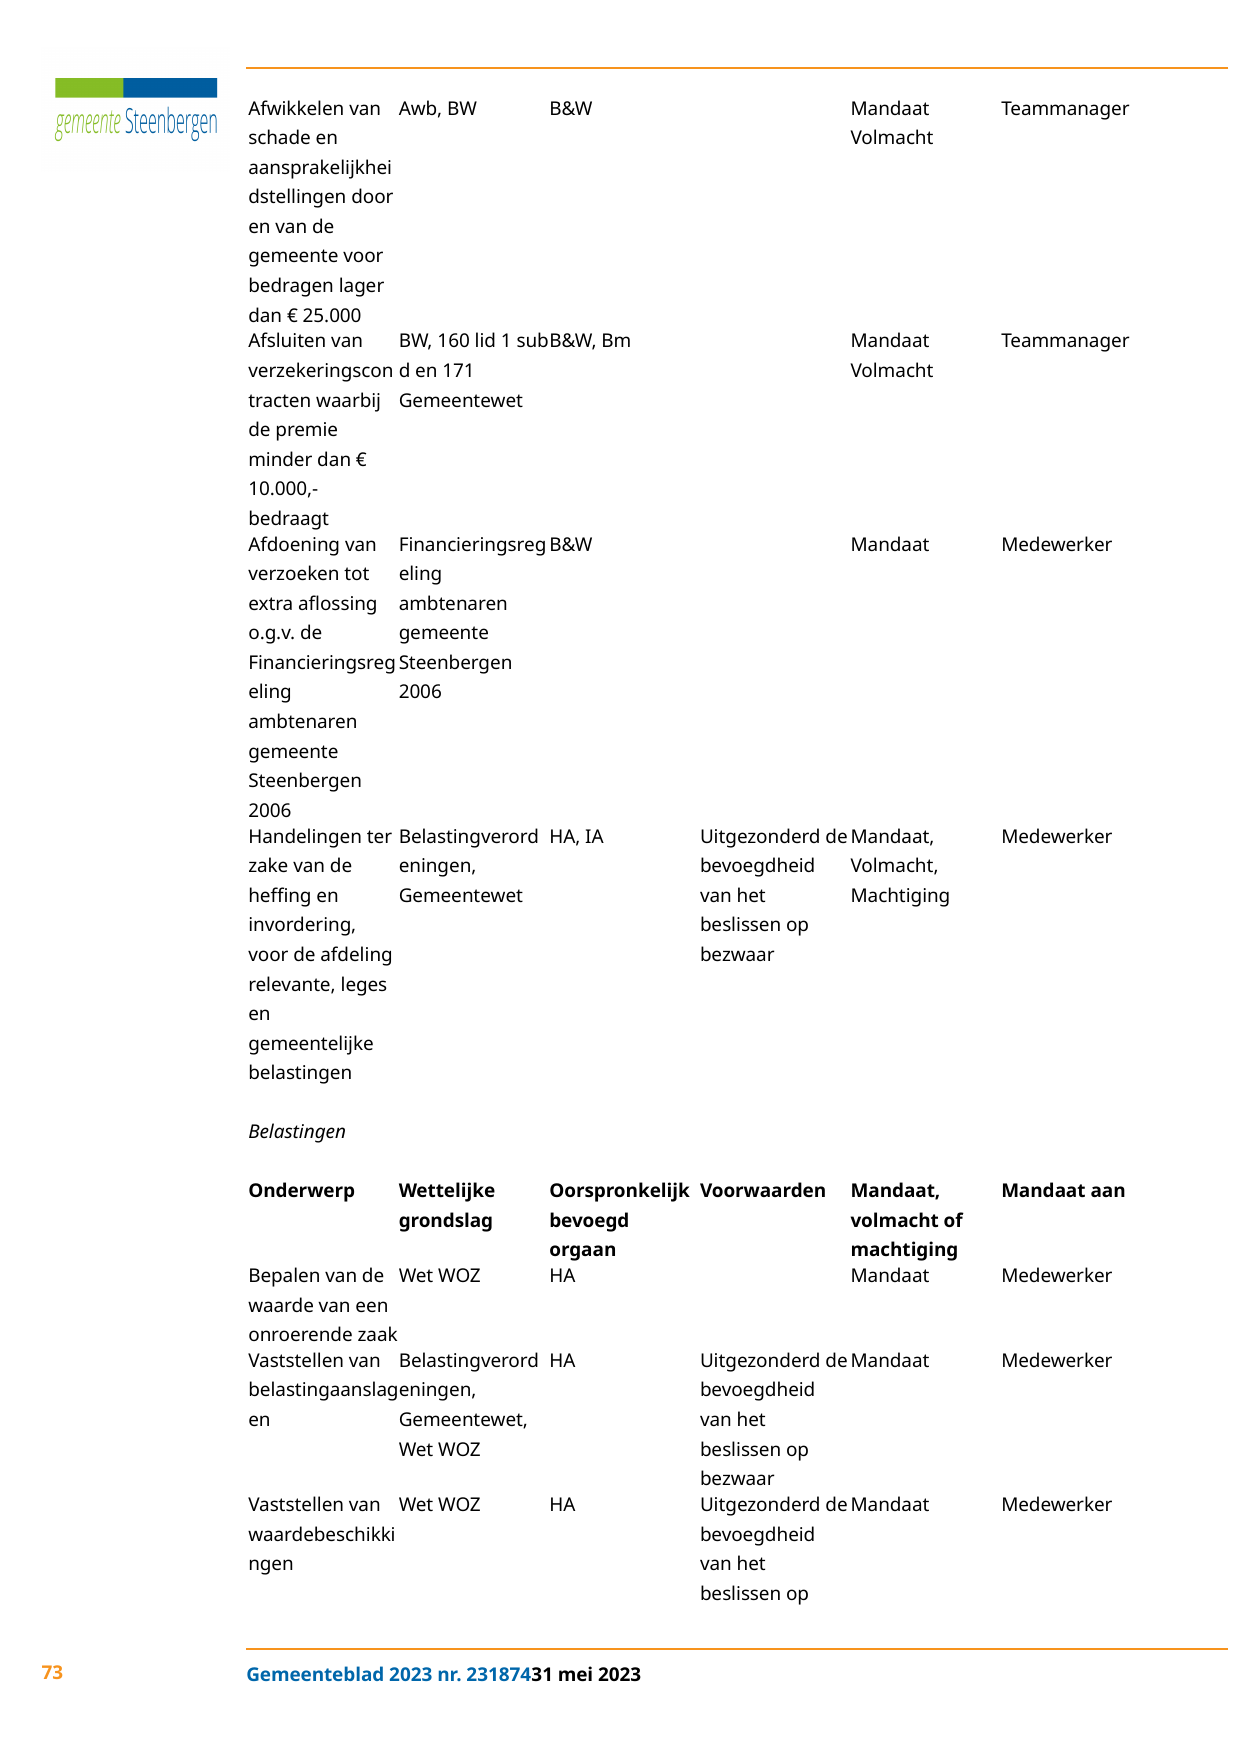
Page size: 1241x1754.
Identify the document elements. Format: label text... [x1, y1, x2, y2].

table_cell Wet WOZ [399, 1491, 549, 1606]
table_cell Vaststellen van belastingaanslagen [248, 1347, 398, 1491]
table_cell Financieringsregeling ambtenaren gemeente Steenbergen 2006 [399, 531, 549, 823]
table_header Mandaat aan [1001, 1177, 1152, 1262]
table_cell Mandaat [850, 531, 1001, 823]
table_cell Medewerker [1001, 823, 1152, 1085]
table_cell Uitgezonderd de bevoegdheid van het beslissen op bezwaar [700, 1347, 850, 1491]
table_cell Teammanager [1001, 328, 1152, 531]
table_cell Mandaat [850, 1262, 1001, 1347]
table_header Wettelijke grondslag [399, 1177, 549, 1262]
table_cell Uitgezonderd de bevoegdheid van het beslissen op bezwaar [700, 823, 850, 1085]
table_cell [700, 95, 850, 328]
table_cell B&W, Bm [549, 328, 700, 531]
table_cell HA, IA [549, 823, 700, 1085]
table_cell Mandaat [850, 1491, 1001, 1606]
table_cell Medewerker [1001, 1491, 1152, 1606]
table_header Onderwerp [248, 1177, 398, 1262]
table_cell B&W [549, 531, 700, 823]
table_cell HA [549, 1262, 700, 1347]
table_cell [700, 328, 850, 531]
table_cell Medewerker [1001, 1347, 1152, 1491]
table_cell Medewerker [1001, 1262, 1152, 1347]
table_cell Bepalen van de waarde van een onroerende zaak [248, 1262, 398, 1347]
table_cell Belastingverordeningen, Gemeentewet, Wet WOZ [399, 1347, 549, 1491]
table_cell Awb, BW [399, 95, 549, 328]
table_cell Mandaat, Volmacht, Machtiging [850, 823, 1001, 1085]
table_cell [700, 1262, 850, 1347]
table_cell Wet WOZ [399, 1262, 549, 1347]
table_cell Mandaat [850, 1347, 1001, 1491]
table_cell Mandaat Volmacht [850, 328, 1001, 531]
picture [41, 47, 231, 172]
table_cell Vaststellen van waardebeschikkingen [248, 1491, 398, 1606]
table_header Oorspronkelijk bevoegd orgaan [549, 1177, 700, 1262]
table_cell BW, 160 lid 1 sub d en 171 Gemeentewet [399, 328, 549, 531]
table_header Voorwaarden [700, 1177, 850, 1262]
table_cell [700, 531, 850, 823]
table_cell HA [549, 1491, 700, 1606]
table_cell Uitgezonderd de bevoegdheid van het beslissen op [700, 1491, 850, 1606]
table_cell Teammanager [1001, 95, 1152, 328]
table_cell Afdoening van verzoeken tot extra aflossing o.g.v. de Financieringsregeling ambtenaren gemeente Steenbergen 2006 [248, 531, 398, 823]
text Belastingen [248, 1118, 1152, 1144]
table_cell Mandaat Volmacht [850, 95, 1001, 328]
table_cell Belastingverordeningen, Gemeentewet [399, 823, 549, 1085]
table_cell Handelingen ter zake van de heffing en invordering, voor de afdeling relevante, leges en gemeentelijke belastingen [248, 823, 398, 1085]
table_cell Afwikkelen van schade en aansprakelijkheidstellingen door en van de gemeente voor bedragen lager dan € 25.000 [248, 95, 398, 328]
table_cell HA [549, 1347, 700, 1491]
table_cell Medewerker [1001, 531, 1152, 823]
table_cell B&W [549, 95, 700, 328]
table_header Mandaat, volmacht of machtiging [850, 1177, 1001, 1262]
table_cell Afsluiten van verzekeringscontracten waarbij de premie minder dan € 10.000,- bedraagt [248, 328, 398, 531]
